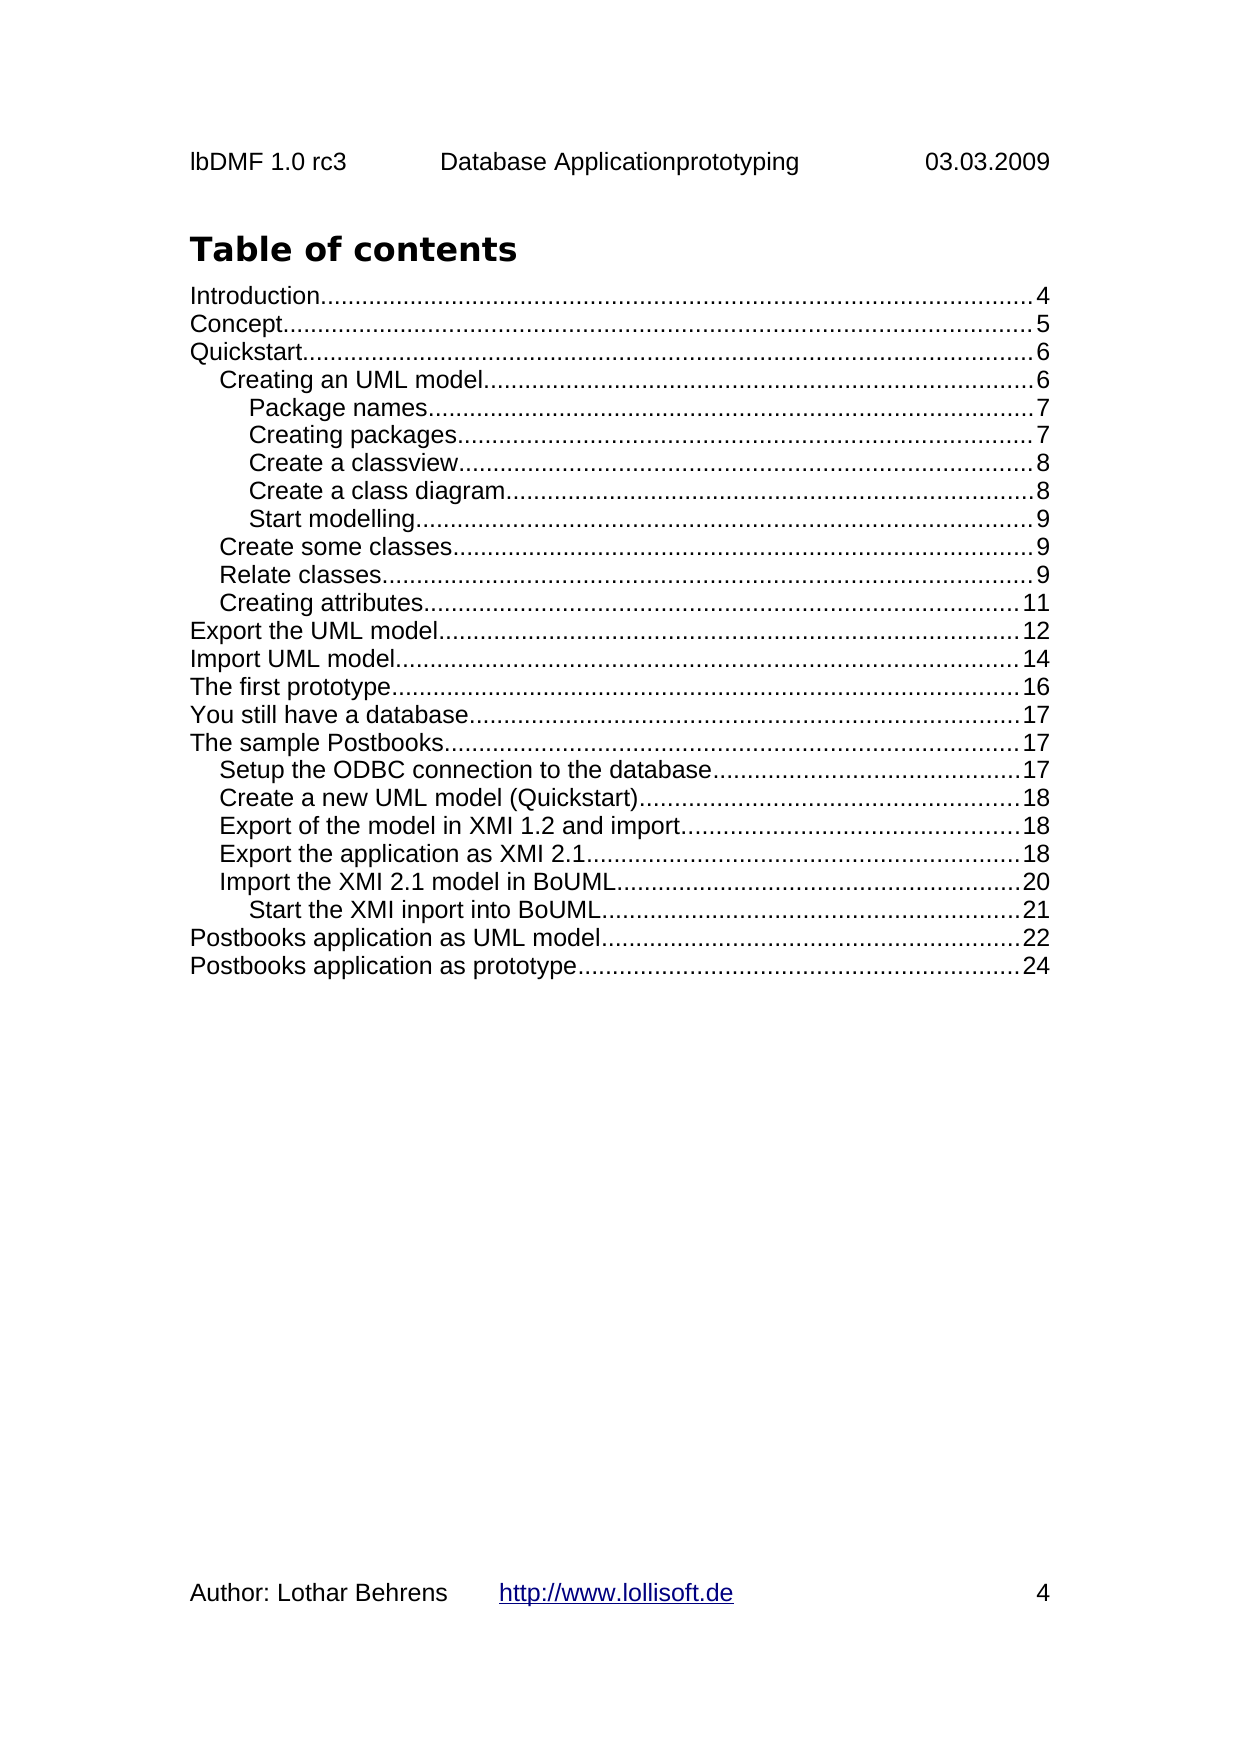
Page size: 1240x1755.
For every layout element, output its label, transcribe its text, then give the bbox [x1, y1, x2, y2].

text Concept 5 [189, 309, 1050, 337]
text Postbooks application as UML model 22 [189, 924, 1050, 952]
text Package names 7 [248, 393, 1050, 421]
text Import UML model 14 [189, 644, 1050, 672]
text Creating attributes 11 [219, 589, 1050, 617]
text Start the XMI inport into BoUML 21 [248, 896, 1050, 924]
text Creating an UML model 6 [219, 365, 1050, 393]
text Create a new UML model (Quickstart) 18 [219, 784, 1050, 812]
text Create a class diagram 8 [248, 477, 1050, 505]
text Import the XMI 2.1 model in BoUML 20 [219, 868, 1050, 896]
text You still have a database 17 [189, 700, 1050, 728]
text Introduction 4 [189, 282, 1050, 309]
text The sample Postbooks 17 [189, 728, 1050, 756]
text Create some classes 9 [219, 533, 1050, 561]
text Create a classview 8 [248, 449, 1050, 477]
text Quickstart 6 [189, 337, 1050, 365]
text The first prototype 16 [189, 672, 1050, 700]
text Start modelling 9 [248, 505, 1050, 533]
subtitle Table of contents [189, 230, 1050, 269]
text Setup the ODBC connection to the database 17 [219, 756, 1050, 784]
text Export the application as XMI 2.1 18 [219, 840, 1050, 868]
text Export of the model in XMI 1.2 and import 18 [219, 812, 1050, 840]
text Creating packages 7 [248, 421, 1050, 449]
text Export the UML model 12 [189, 617, 1050, 644]
text Postbooks application as prototype 24 [189, 952, 1050, 979]
text Relate classes 9 [219, 561, 1050, 589]
